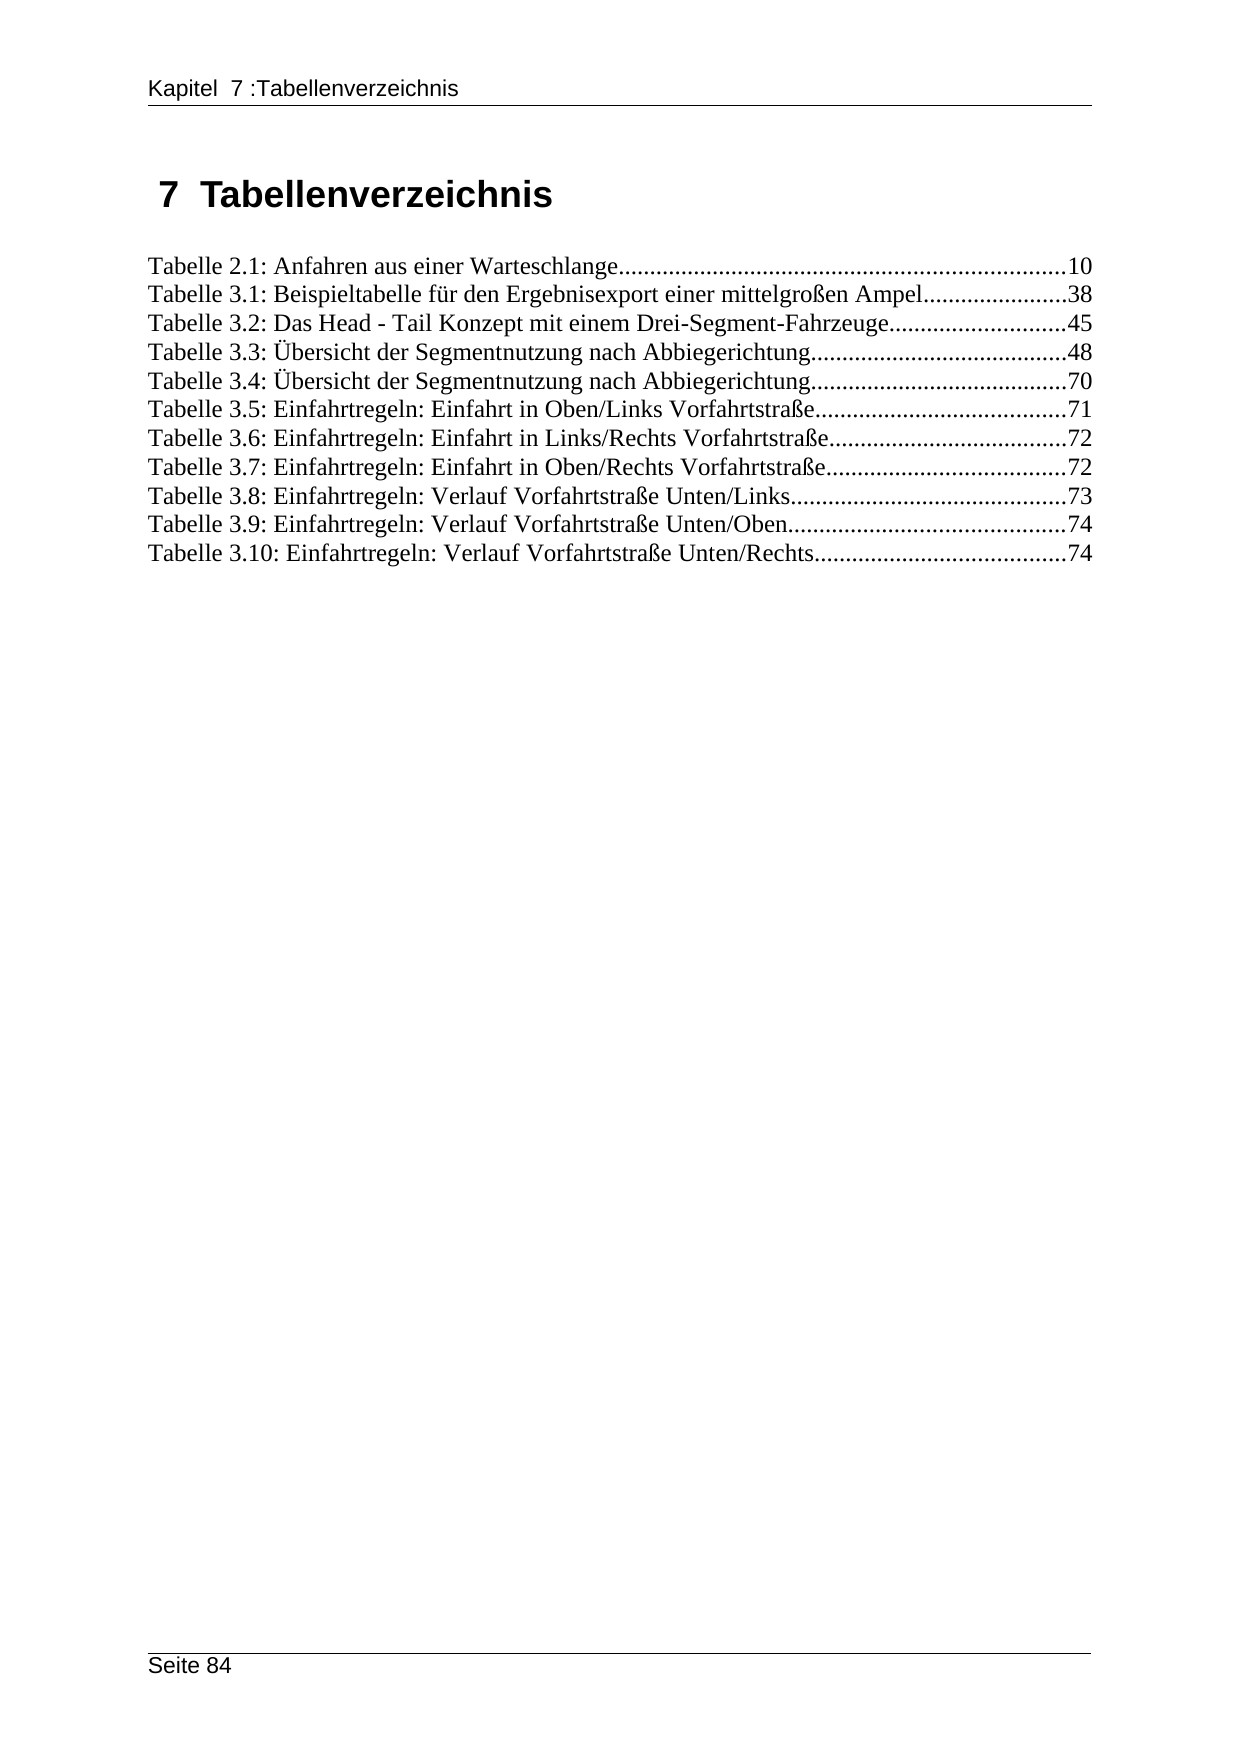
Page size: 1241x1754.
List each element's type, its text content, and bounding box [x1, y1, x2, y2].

text Tabelle 3.10: Einfahrtregeln: Verlauf Vorfahrtstraße Unten/Rechts 74 [148, 538, 1092, 567]
text Tabelle 2.1: Anfahren aus einer Warteschlange 10 [148, 251, 1092, 279]
text Tabelle 3.4: Übersicht der Segmentnutzung nach Abbiegerichtung 70 [148, 366, 1092, 394]
text Tabelle 3.2: Das Head - Tail Konzept mit einem Drei-Segment-Fahrzeuge 45 [148, 308, 1092, 337]
text Tabelle 3.9: Einfahrtregeln: Verlauf Vorfahrtstraße Unten/Oben 74 [148, 509, 1092, 538]
text Tabelle 3.5: Einfahrtregeln: Einfahrt in Oben/Links Vorfahrtstraße 71 [148, 394, 1092, 423]
text Tabelle 3.7: Einfahrtregeln: Einfahrt in Oben/Rechts Vorfahrtstraße 72 [148, 452, 1092, 481]
text Tabelle 3.6: Einfahrtregeln: Einfahrt in Links/Rechts Vorfahrtstraße 72 [148, 423, 1092, 452]
text Tabelle 3.3: Übersicht der Segmentnutzung nach Abbiegerichtung 48 [148, 337, 1092, 366]
text Tabelle 3.1: Beispieltabelle für den Ergebnisexport einer mittelgroßen Ampel 38 [148, 279, 1092, 308]
subtitle Tabellenverzeichnis [148, 173, 1092, 216]
text Tabelle 3.8: Einfahrtregeln: Verlauf Vorfahrtstraße Unten/Links 73 [148, 481, 1092, 509]
